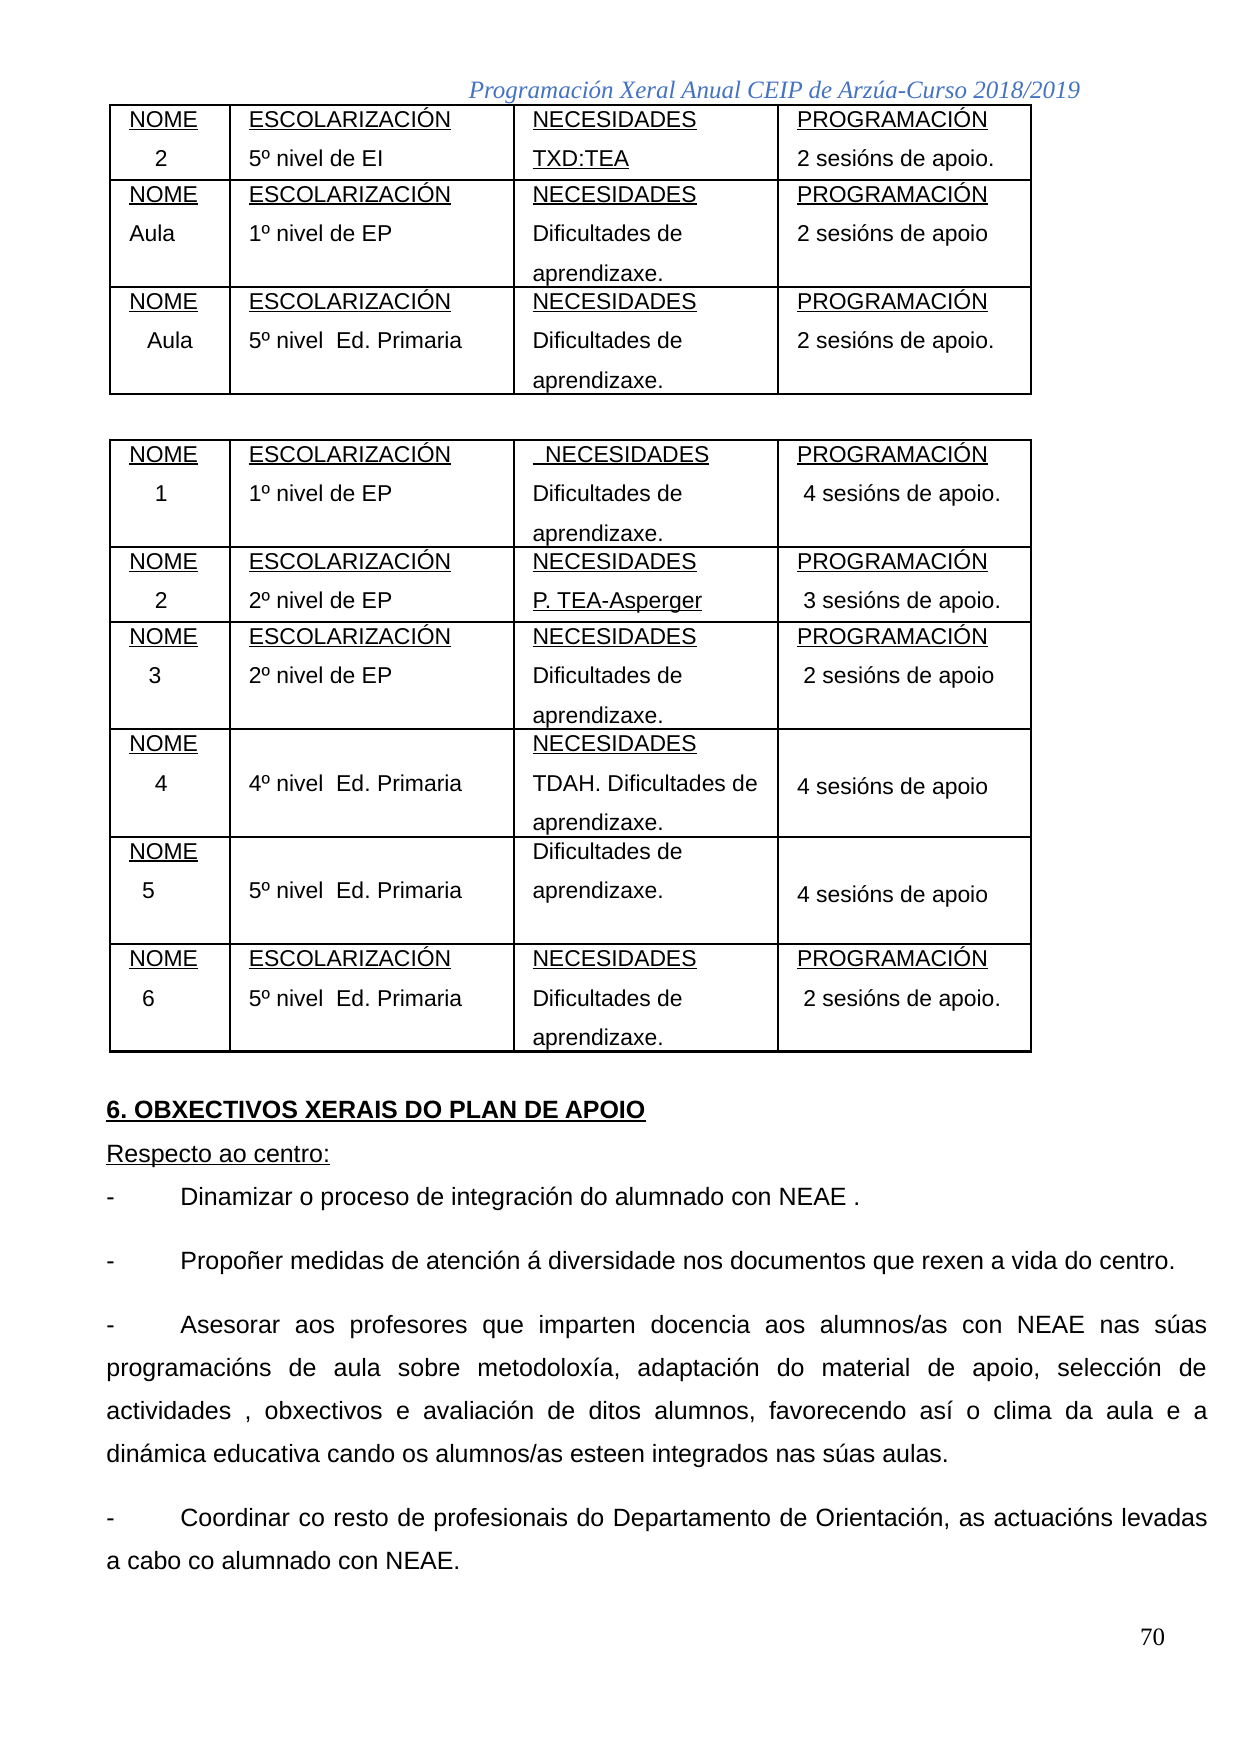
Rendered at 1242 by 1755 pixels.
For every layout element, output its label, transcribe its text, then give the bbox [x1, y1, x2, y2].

table_cell 4º nivel Ed. Primaria [231, 730, 513, 836]
table_cell NOME Aula [111, 288, 229, 393]
table_cell ESCOLARIZACIÓN 5º nivel Ed. Primaria [231, 945, 513, 1050]
table_header PROGRAMACIÓN 4 sesións de apoio. [779, 441, 1030, 546]
list Propoñer medidas de atención á diversidade nos documentos que rexen a vida do centro. [106, 1246, 1209, 1274]
table_cell PROGRAMACIÓN 3 sesións de apoio. [779, 548, 1030, 621]
table_cell NECESIDADES P. TEA-Asperger [515, 548, 777, 621]
list Coordinar co resto de profesionais do Departamento de Orientación, as actuacións levadas a cabo co alumnado con NEAE. [106, 1503, 1209, 1575]
table_cell NOME 2 [111, 106, 229, 178]
text Respecto ao centro: [106, 1139, 1164, 1167]
table_cell PROGRAMACIÓN 2 sesións de apoio [779, 623, 1030, 728]
table_cell 5º nivel Ed. Primaria [231, 838, 513, 943]
table_cell NOME 6 [111, 945, 229, 1050]
table_cell ESCOLARIZACIÓN 5º nivel Ed. Primaria [231, 288, 513, 393]
table_cell PROGRAMACIÓN 2 sesións de apoio [779, 181, 1030, 286]
table_cell NOME 3 [111, 623, 229, 728]
table_header NECESIDADES Dificultades de aprendizaxe. [515, 441, 777, 546]
table_header NOME 1 [111, 441, 229, 546]
table_cell ESCOLARIZACIÓN 2º nivel de EP [231, 548, 513, 621]
table_cell ESCOLARIZACIÓN 5º nivel de EI [231, 106, 513, 178]
table_header ESCOLARIZACIÓN 1º nivel de EP [231, 441, 513, 546]
table_cell PROGRAMACIÓN 2 sesións de apoio. [779, 945, 1030, 1050]
table_cell NECESIDADES Dificultades de aprendizaxe. [515, 181, 777, 286]
table_cell 4 sesións de apoio [779, 730, 1030, 836]
table_cell NOME Aula [111, 181, 229, 286]
table_cell NECESIDADES TDAH. Dificultades de aprendizaxe. [515, 730, 777, 836]
text 6. OBXECTIVOS XERAIS DO PLAN DE APOIO [106, 1096, 1164, 1124]
table_cell NOME 2 [111, 548, 229, 621]
table_cell Dificultades de aprendizaxe. [515, 838, 777, 943]
table_cell 4 sesións de apoio [779, 838, 1030, 943]
table_cell NECESIDADES Dificultades de aprendizaxe. [515, 288, 777, 393]
list Dinamizar o proceso de integración do alumnado con NEAE . [106, 1182, 1209, 1211]
table_cell NECESIDADES Dificultades de aprendizaxe. [515, 945, 777, 1050]
table_cell NOME 4 [111, 730, 229, 836]
table_cell NECESIDADES TXD:TEA [515, 106, 777, 178]
table_cell ESCOLARIZACIÓN 1º nivel de EP [231, 181, 513, 286]
table_cell NECESIDADES Dificultades de aprendizaxe. [515, 623, 777, 728]
table_cell NOME 5 [111, 838, 229, 943]
table_cell PROGRAMACIÓN 2 sesións de apoio. [779, 288, 1030, 393]
table_cell PROGRAMACIÓN 2 sesións de apoio. [779, 106, 1030, 178]
table_cell ESCOLARIZACIÓN 2º nivel de EP [231, 623, 513, 728]
list Asesorar aos profesores que imparten docencia aos alumnos/as con NEAE nas súas programacións de aula sobre metodoloxía, adaptación do material de apoio, selección de actividades , obxectivos e avaliación de ditos alumnos, favorecendo así o clima da aula e a dinámica educativa cando os alumnos/as esteen integrados nas súas aulas. [106, 1310, 1209, 1468]
